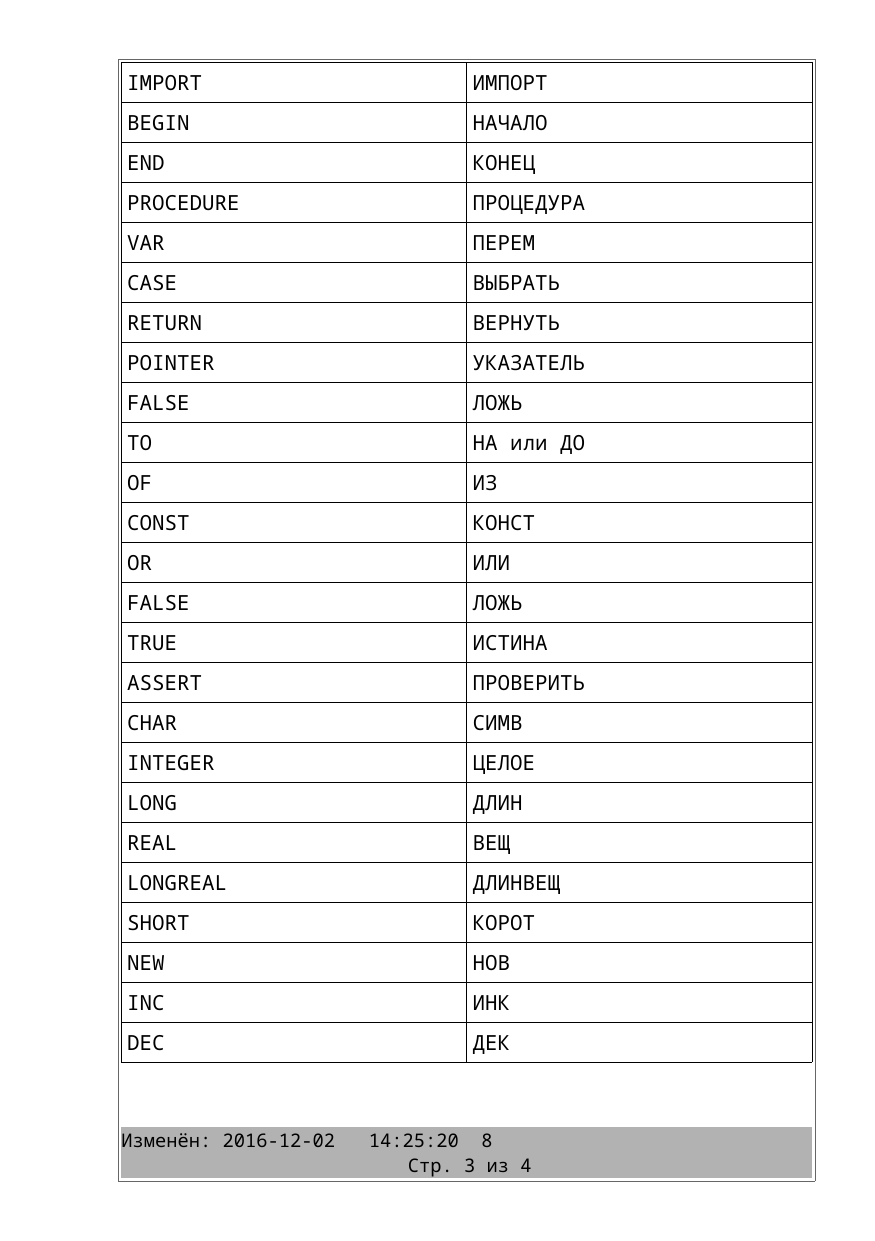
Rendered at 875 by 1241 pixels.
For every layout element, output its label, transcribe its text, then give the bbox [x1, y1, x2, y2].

table_cell ПРОВЕРИТЬ [467, 663, 812, 702]
table_cell ИСТИНА [467, 623, 812, 662]
table_cell ПРОЦЕДУРА [467, 183, 812, 222]
table_cell POINTER [122, 343, 466, 382]
table_cell NEW [122, 943, 466, 982]
table_cell IMPORT [122, 63, 466, 102]
table_cell НАЧАЛО [467, 103, 812, 142]
table_cell КОРОТ [467, 903, 812, 942]
table_cell SHORT [122, 903, 466, 942]
table_cell CONST [122, 503, 466, 542]
table_cell ДЛИН [467, 783, 812, 822]
table_cell КОНЕЦ [467, 143, 812, 182]
table_cell ДЕК [467, 1023, 812, 1062]
table_cell ВЫБРАТЬ [467, 263, 812, 302]
table_cell OR [122, 543, 466, 582]
table_cell ЛОЖЬ [467, 383, 812, 422]
table_cell ИЛИ [467, 543, 812, 582]
table_cell ПЕРЕМ [467, 223, 812, 262]
table_cell TRUE [122, 623, 466, 662]
table_cell ИНК [467, 983, 812, 1022]
table_cell RETURN [122, 303, 466, 342]
table_cell ASSERT [122, 663, 466, 702]
table_cell END [122, 143, 466, 182]
table_cell CHAR [122, 703, 466, 742]
table_cell BEGIN [122, 103, 466, 142]
table_cell DEC [122, 1023, 466, 1062]
table_cell ИЗ [467, 463, 812, 502]
table_cell LONG [122, 783, 466, 822]
table_cell УКАЗАТЕЛЬ [467, 343, 812, 382]
table_cell VAR [122, 223, 466, 262]
table_cell СИМВ [467, 703, 812, 742]
table_cell LONGREAL [122, 863, 466, 902]
table_cell INC [122, 983, 466, 1022]
table_cell FALSE [122, 383, 466, 422]
table_cell КОНСТ [467, 503, 812, 542]
table_cell PROCEDURE [122, 183, 466, 222]
table_cell INTEGER [122, 743, 466, 782]
table_cell ВЕЩ [467, 823, 812, 862]
table_cell ДЛИНВЕЩ [467, 863, 812, 902]
table_cell ИМПОРТ [467, 63, 812, 102]
table_cell REAL [122, 823, 466, 862]
table_cell ЦЕЛОЕ [467, 743, 812, 782]
table_cell НА или ДО [467, 423, 812, 462]
table_cell ВЕРНУТЬ [467, 303, 812, 342]
table_cell OF [122, 463, 466, 502]
table_cell НОВ [467, 943, 812, 982]
table_cell CASE [122, 263, 466, 302]
table_cell ЛОЖЬ [467, 583, 812, 622]
table_cell TO [122, 423, 466, 462]
table_cell FALSE [122, 583, 466, 622]
